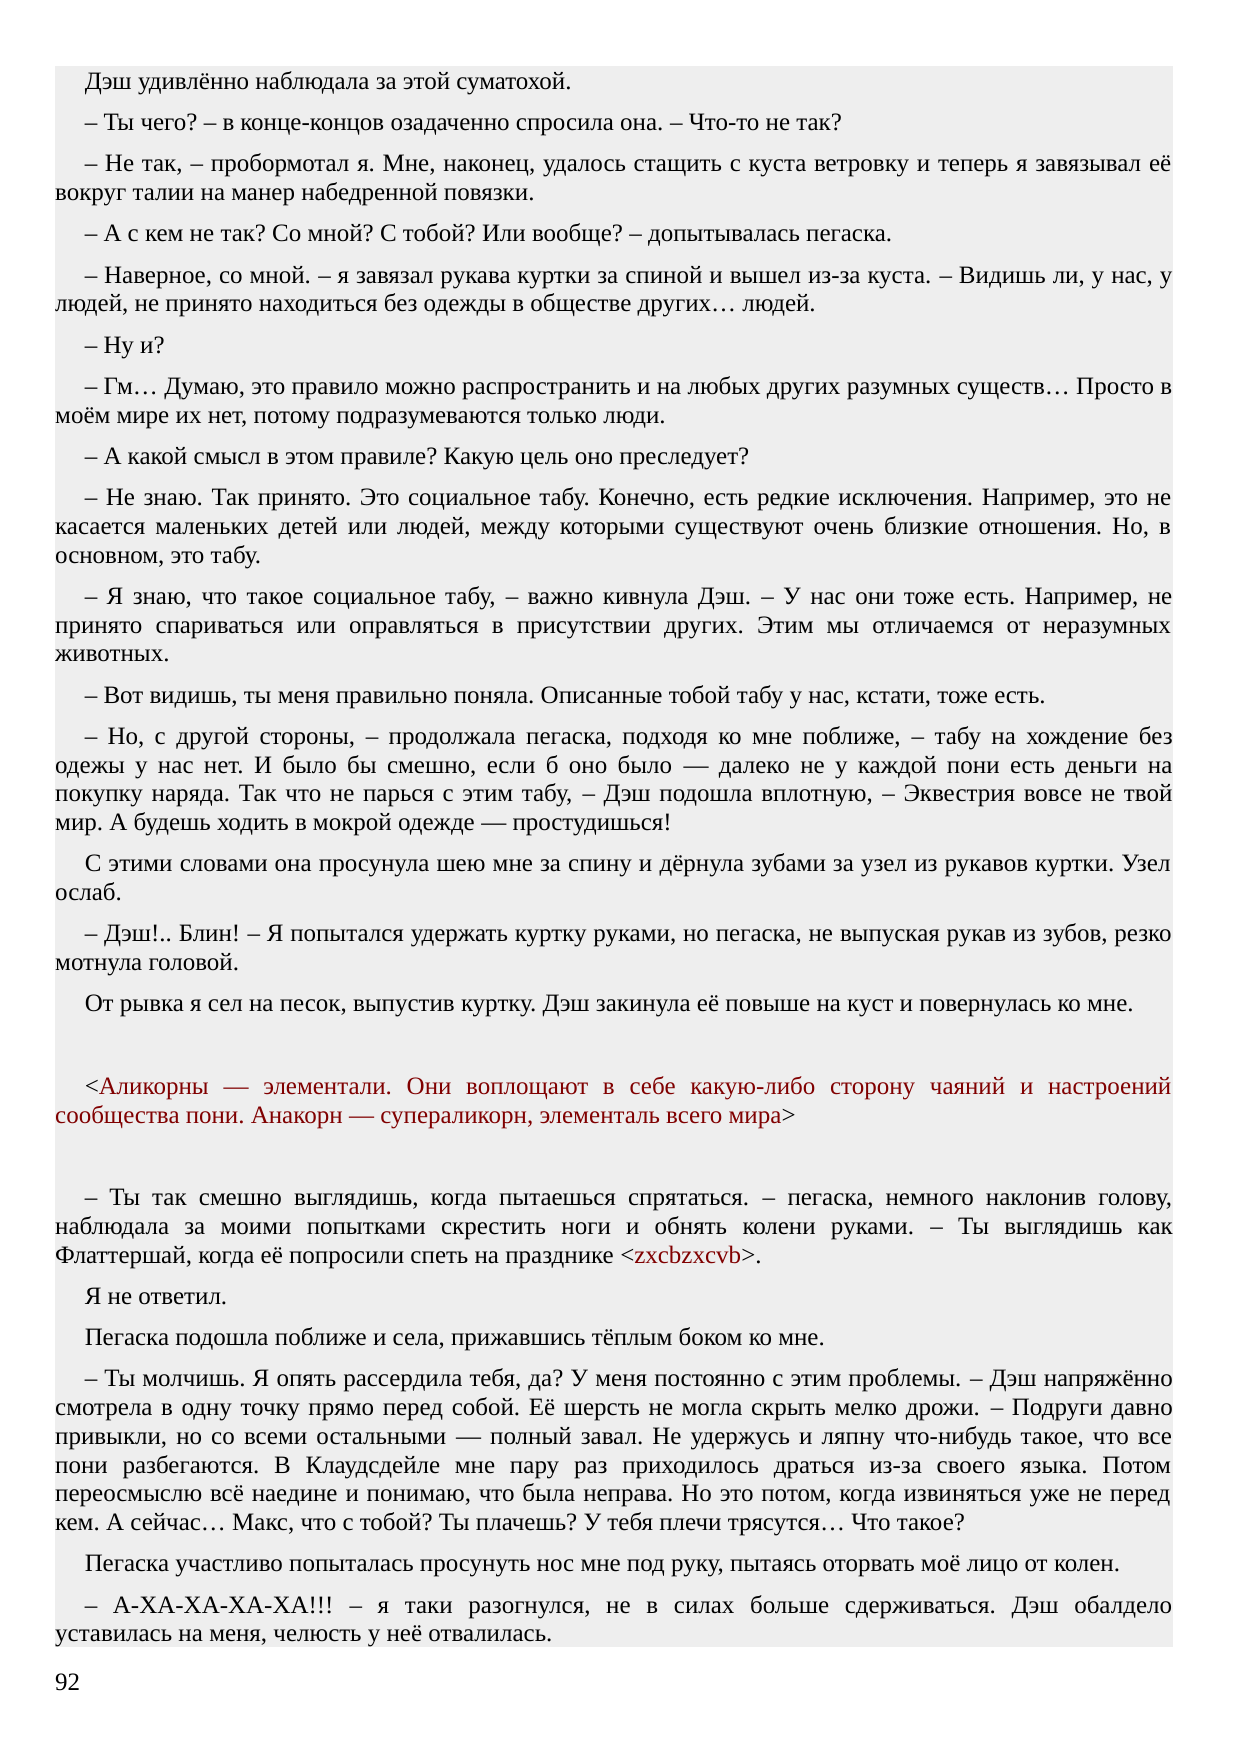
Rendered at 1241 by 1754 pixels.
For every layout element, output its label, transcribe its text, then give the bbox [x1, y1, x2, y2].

text – Вот видишь, ты меня правильно поняла. Описанные тобой табу у нас, кстати, тоже есть. [55, 680, 1173, 708]
text С этими словами она просунула шею мне за спину и дёрнула зубами за узел из рукавов куртки. Узел ослаб. [55, 848, 1173, 906]
text – Наверное, со мной. – я завязал рукава куртки за спиной и вышел из-за куста. – Видишь ли, у нас, у людей, не принято находиться без одежды в обществе других… людей. [55, 260, 1173, 317]
text – А с кем не так? Со мной? С тобой? Или вообще? – допытывалась пегаска. [55, 218, 1173, 247]
text Пегаска подошла поближе и села, прижавшись тёплым боком ко мне. [55, 1322, 1173, 1351]
text – Не знаю. Так принято. Это социальное табу. Конечно, есть редкие исключения. Например, это не касается маленьких детей или людей, между которыми существуют очень близкие отношения. Но, в основном, это табу. [55, 482, 1173, 568]
text – Ты чего? – в конце-концов озадаченно спросила она. – Что-то не так? [55, 107, 1173, 136]
text – Ты так смешно выглядишь, когда пытаешься спрятаться. – пегаска, немного наклонив голову, наблюдала за моими попытками скрестить ноги и обнять колени руками. – Ты выглядишь как Флаттершай, когда её попросили спеть на празднике <zxcbzxcvb>. [55, 1182, 1173, 1268]
text Пегаска участливо попыталась просунуть нос мне под руку, пытаясь оторвать моё лицо от колен. [55, 1548, 1173, 1577]
text – А какой смысл в этом правиле? Какую цель оно преследует? [55, 441, 1173, 470]
text – Но, с другой стороны, – продолжала пегаска, подходя ко мне поближе, – табу на хождение без одежы у нас нет. И было бы смешно, если б оно было — далеко не у каждой пони есть деньги на покупку наряда. Так что не парься с этим табу, – Дэш подошла вплотную, – Эквестрия вовсе не твой мир. А будешь ходить в мокрой одежде — простудишься! [55, 721, 1173, 836]
text – Ну и? [55, 330, 1173, 358]
text – Гм… Думаю, это правило можно распространить и на любых других разумных существ… Просто в моём мире их нет, потому подразумеваются только люди. [55, 371, 1173, 428]
text – Я знаю, что такое социальное табу, – важно кивнула Дэш. – У нас они тоже есть. Например, не принято спариваться или оправляться в присутствии других. Этим мы отличаемся от неразумных животных. [55, 581, 1173, 667]
text Дэш удивлённо наблюдала за этой суматохой. [55, 66, 1173, 95]
text – Ты молчишь. Я опять рассердила тебя, да? У меня постоянно с этим проблемы. – Дэш напряжённо смотрела в одну точку прямо перед собой. Её шерсть не могла скрыть мелко дрожи. – Подруги давно привыкли, но со всеми остальными — полный завал. Не удержусь и ляпну что-нибудь такое, что все пони разбегаются. В Клаудсдейле мне пару раз приходилось драться из-за своего языка. Потом переосмыслю всё наедине и понимаю, что была неправа. Но это потом, когда извиняться уже не перед кем. А сейчас… Макс, что с тобой? Ты плачешь? У тебя плечи трясутся… Что такое? [55, 1363, 1173, 1536]
text – Не так, – пробормотал я. Мне, наконец, удалось стащить с куста ветровку и теперь я завязывал её вокруг талии на манер набедренной повязки. [55, 148, 1173, 206]
text <Аликорны — элементали. Они воплощают в себе какую-либо сторону чаяний и настроений сообщества пони. Анакорн — супераликорн, элементаль всего мира> [55, 1071, 1173, 1128]
text – А-ХА-ХА-ХА-ХА!!! – я таки разогнулся, не в силах больше сдерживаться. Дэш обалдело уставилась на меня, челюсть у неё отвалилась. [55, 1590, 1173, 1647]
text – Дэш!.. Блин! – Я попытался удержать куртку руками, но пегаска, не выпуская рукав из зубов, резко мотнула головой. [55, 918, 1173, 976]
text От рывка я сел на песок, выпустив куртку. Дэш закинула её повыше на куст и повернулась ко мне. [55, 988, 1173, 1017]
text Я не ответил. [55, 1281, 1173, 1310]
